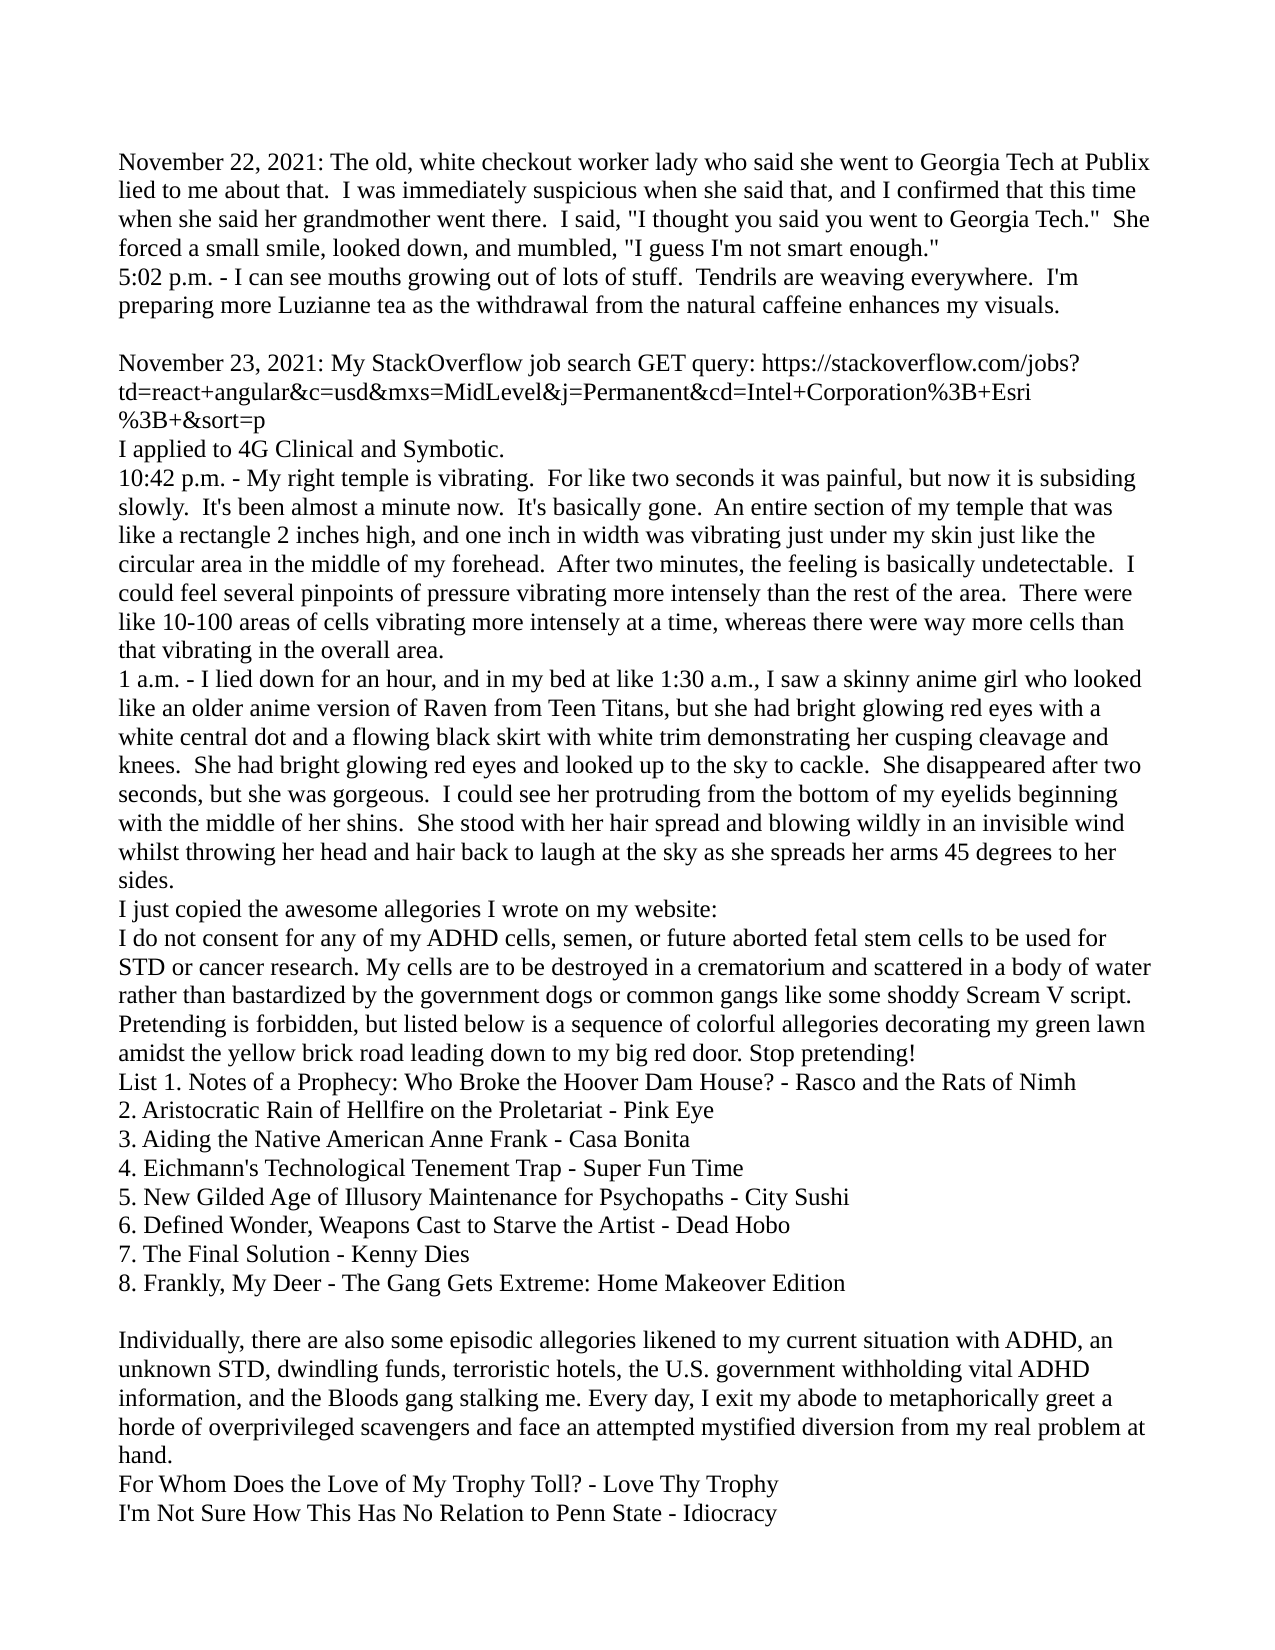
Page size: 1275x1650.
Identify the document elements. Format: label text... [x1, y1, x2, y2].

text 7. The Final Solution - Kenny Dies [118, 1239, 1157, 1268]
text 5. New Gilded Age of Illusory Maintenance for Psychopaths - City Sushi [118, 1182, 1157, 1211]
text November 22, 2021: The old, white checkout worker lady who said she went to Georgia Tech at Publix lied to me about that. I was immediately suspicious when she said that, and I confirmed that this time when she said her grandmother went there. I said, "I thought you said you went to Georgia Tech." She forced a small smile, looked down, and mumbled, "I guess I'm not smart enough." [118, 147, 1157, 262]
text List 1. Notes of a Prophecy: Who Broke the Hoover Dam House? - Rasco and the Rats of Nimh [118, 1067, 1157, 1096]
text 8. Frankly, My Deer - The Gang Gets Extreme: Home Makeover Edition [118, 1268, 1157, 1297]
text I do not consent for any of my ADHD cells, semen, or future aborted fetal stem cells to be used for STD or cancer research. My cells are to be destroyed in a crematorium and scattered in a body of water rather than bastardized by the government dogs or common gangs like some shoddy Scream V script. Pretending is forbidden, but listed below is a sequence of colorful allegories decorating my green lawn amidst the yellow brick road leading down to my big red door. Stop pretending! [118, 923, 1157, 1067]
text 5:02 p.m. - I can see mouths growing out of lots of stuff. Tendrils are weaving everywhere. I'm preparing more Luzianne tea as the withdrawal from the natural caffeine enhances my visuals. [118, 262, 1157, 319]
text 1 a.m. - I lied down for an hour, and in my bed at like 1:30 a.m., I saw a skinny anime girl who looked like an older anime version of Raven from Teen Titans, but she had bright glowing red eyes with a white central dot and a flowing black skirt with white trim demonstrating her cusping cleavage and knees. She had bright glowing red eyes and looked up to the sky to cackle. She disappeared after two seconds, but she was gorgeous. I could see her protruding from the bottom of my eyelids beginning with the middle of her shins. She stood with her hair spread and blowing wildly in an invisible wind whilst throwing her head and hair back to laugh at the sky as she spreads her arms 45 degrees to her sides. [118, 664, 1157, 894]
text 2. Aristocratic Rain of Hellfire on the Proletariat - Pink Eye [118, 1096, 1157, 1124]
text Individually, there are also some episodic allegories likened to my current situation with ADHD, an unknown STD, dwindling funds, terroristic hotels, the U.S. government withholding vital ADHD information, and the Bloods gang stalking me. Every day, I exit my abode to metaphorically greet a horde of overprivileged scavengers and face an attempted mystified diversion from my real problem at hand. [118, 1326, 1157, 1469]
text I just copied the awesome allegories I wrote on my website: [118, 894, 1157, 923]
text 6. Defined Wonder, Weapons Cast to Starve the Artist - Dead Hobo [118, 1211, 1157, 1239]
text For Whom Does the Love of My Trophy Toll? - Love Thy Trophy [118, 1469, 1157, 1498]
text November 23, 2021: My StackOverflow job search GET query: https://stackoverflow.com/jobs?td=react+angular&c=usd&mxs=MidLevel&j=Permanent&cd=Intel+Corporation%3B+Esri%3B+&sort=p [118, 348, 1157, 434]
text I applied to 4G Clinical and Symbotic. [118, 434, 1157, 463]
text 3. Aiding the Native American Anne Frank - Casa Bonita [118, 1124, 1157, 1153]
text 10:42 p.m. - My right temple is vibrating. For like two seconds it was painful, but now it is subsiding slowly. It's been almost a minute now. It's basically gone. An entire section of my temple that was like a rectangle 2 inches high, and one inch in width was vibrating just under my skin just like the circular area in the middle of my forehead. After two minutes, the feeling is basically undetectable. I could feel several pinpoints of pressure vibrating more intensely than the rest of the area. There were like 10-100 areas of cells vibrating more intensely at a time, whereas there were way more cells than that vibrating in the overall area. [118, 463, 1157, 664]
text I'm Not Sure How This Has No Relation to Penn State - Idiocracy [118, 1498, 1157, 1527]
text 4. Eichmann's Technological Tenement Trap - Super Fun Time [118, 1153, 1157, 1182]
